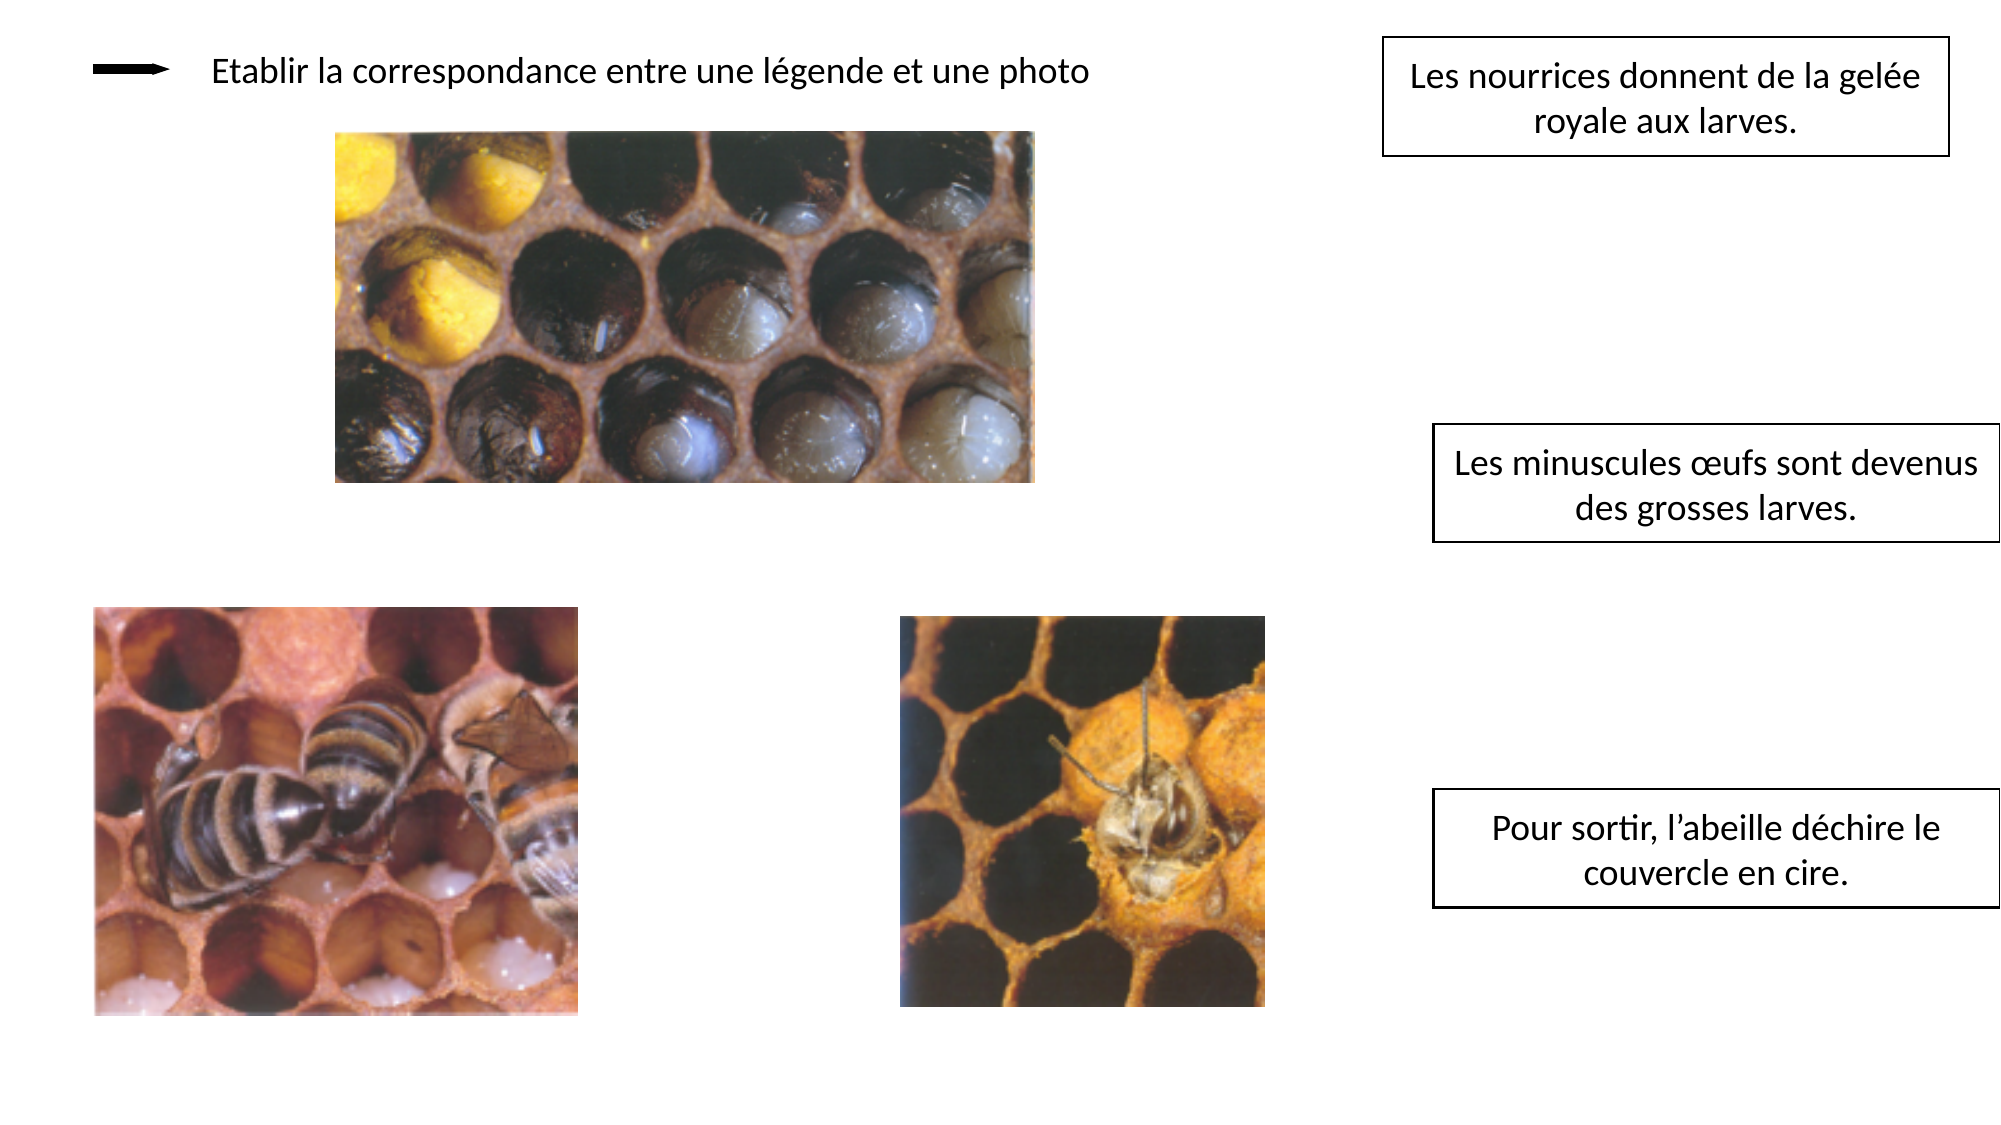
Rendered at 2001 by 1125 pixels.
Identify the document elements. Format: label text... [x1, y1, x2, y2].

picture [335, 131, 1035, 483]
picture [93, 607, 578, 1016]
picture [900, 616, 1265, 1007]
text_box Etablir la correspondance entre une légende et une photo [196, 39, 1106, 99]
text_box Les minuscules œufs sont devenus des grosses larves. [1434, 424, 2000, 542]
text_box Pour sortir, l’abeille déchire le couvercle en cire. [1434, 789, 2000, 908]
text_box Les nourrices donnent de la gelée royale aux larves. [1383, 37, 1949, 156]
